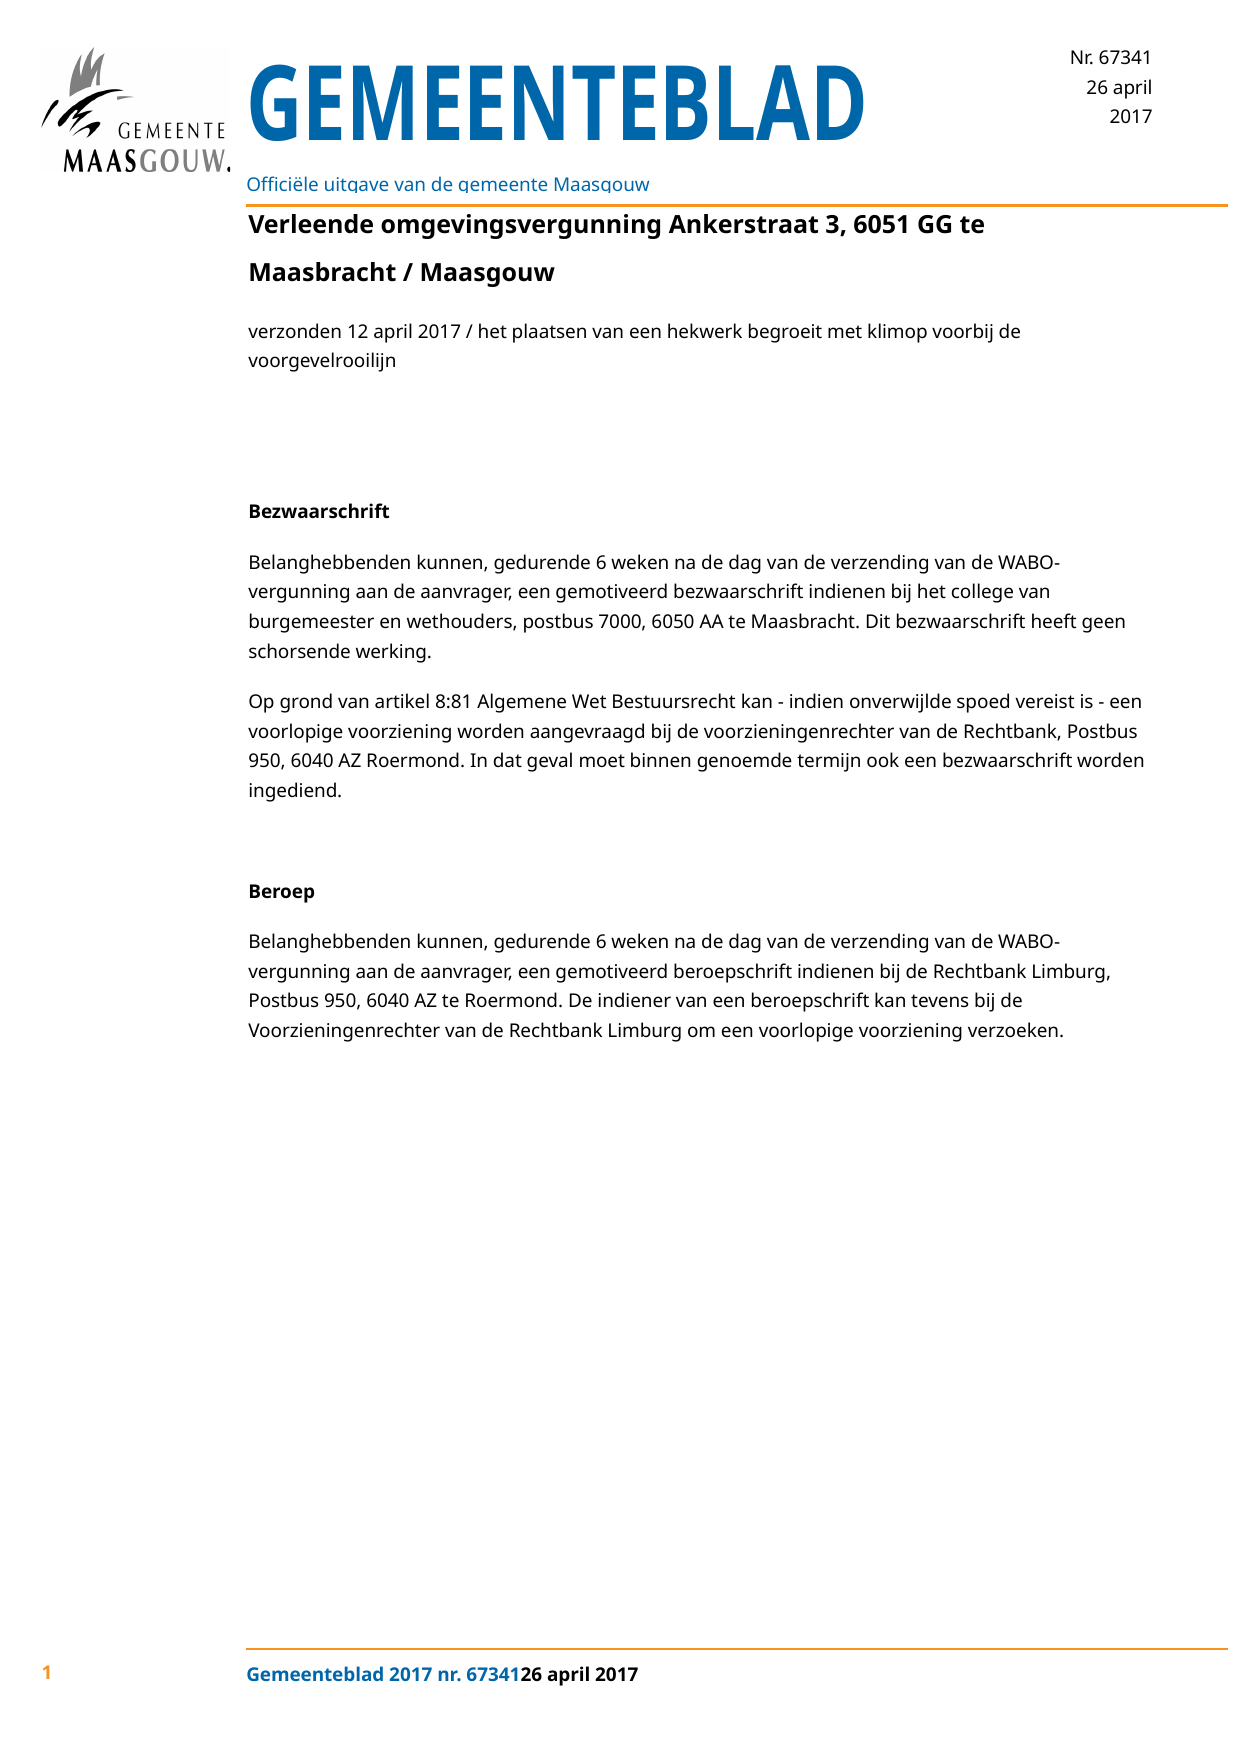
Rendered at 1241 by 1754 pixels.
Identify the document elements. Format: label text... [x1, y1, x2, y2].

text Belanghebbenden kunnen, gedurende 6 weken na de dag van de verzending van de WABO-vergunning aan de aanvrager, een gemotiveerd beroepschrift indienen bij de Rechtbank Limburg, Postbus 950, 6040 AZ te Roermond. De indiener van een beroepschrift kan tevens bij de Voorzieningenrechter van de Rechtbank Limburg om een voorlopige voorziening verzoeken. [248, 928, 1152, 1043]
text verzonden 12 april 2017 / het plaatsen van een hekwerk begroeit met klimop voorbij de voorgevelrooilijn [248, 318, 1152, 373]
text Belanghebbenden kunnen, gedurende 6 weken na de dag van de verzending van de WABO-vergunning aan de aanvrager, een gemotiveerd bezwaarschrift indienen bij het college van burgemeester en wethouders, postbus 7000, 6050 AA te Maasbracht. Dit bezwaarschrift heeft geen schorsende werking. [248, 549, 1152, 664]
picture [41, 47, 231, 172]
text Bezwaarschrift [248, 499, 1152, 524]
text Verleende omgevingsvergunning Ankerstraat 3, 6051 GG te Maasbracht / Maasgouw [248, 207, 1152, 288]
text Op grond van artikel 8:81 Algemene Wet Bestuursrecht kan - indien onverwijlde spoed vereist is - een voorlopige voorziening worden aangevraagd bij de voorzieningenrechter van de Rechtbank, Postbus 950, 6040 AZ Roermond. In dat geval moet binnen genoemde termijn ook een bezwaarschrift worden ingediend. [248, 688, 1152, 803]
text Beroep [248, 878, 1152, 904]
